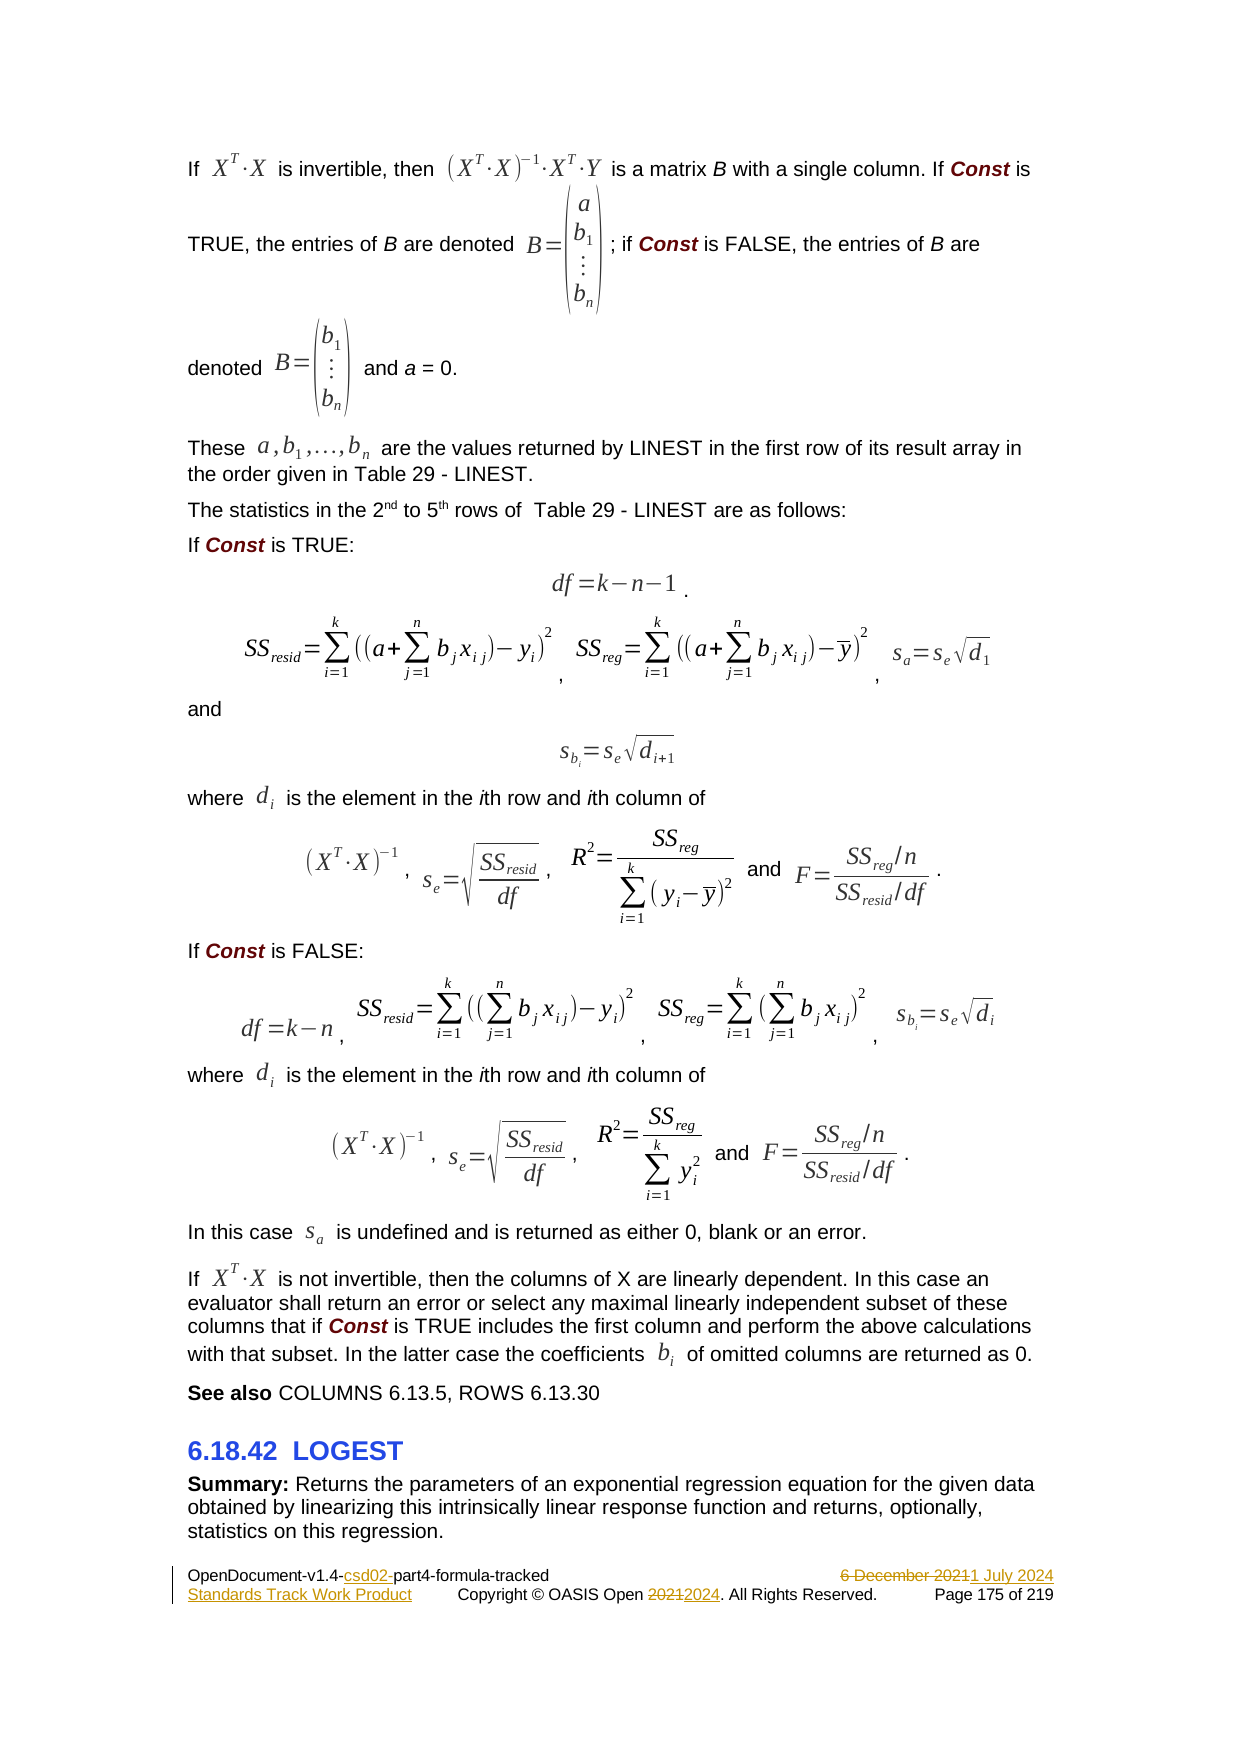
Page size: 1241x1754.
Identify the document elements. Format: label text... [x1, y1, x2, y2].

text where is the element in the ith row and ith column of [187, 1059, 1053, 1090]
text See also COLUMNS 6.13.5, ROWS 6.13.30 [187, 1382, 1053, 1405]
text , , and . [187, 1102, 1053, 1204]
text If Const is TRUE: [187, 534, 1053, 557]
text . [187, 569, 1053, 602]
text and [187, 698, 1053, 721]
text The statistics in the 2nd to 5th rows of Table 29 - LINEST are as follows: [187, 498, 1053, 522]
text These are the values returned by LINEST in the first row of its result array in the order given in Table 29 - LINEST. [187, 431, 1053, 486]
text , , and . [187, 825, 1053, 927]
text Summary: Returns the parameters of an exponential regression equation for the given data obtained by linearizing this intrinsically linear response function and returns, optionally, statistics on this regression. [187, 1472, 1053, 1543]
text , , , [187, 975, 1053, 1047]
subtitle LOGEST [187, 1436, 1053, 1466]
text If Const is FALSE: [187, 939, 1053, 963]
text If is not invertible, then the columns of X are linearly dependent. In this case an evaluator shall return an error or select any maximal linearly independent subset of these columns that if Const is TRUE includes the first column and perform the above calculations with that subset. In the latter case the coefficients of omitted columns are returned as 0. [187, 1260, 1053, 1369]
text If is invertible, then is a matrix B with a single column. If Const is TRUE, the entries of B are denoted ; if Const is FALSE, the entries of B are denoted and a = 0. [187, 150, 1053, 419]
text , , [187, 614, 1053, 686]
text where is the element in the ith row and ith column of [187, 781, 1053, 813]
text In this case is undefined and is returned as either 0, blank or an error. [187, 1217, 1053, 1248]
